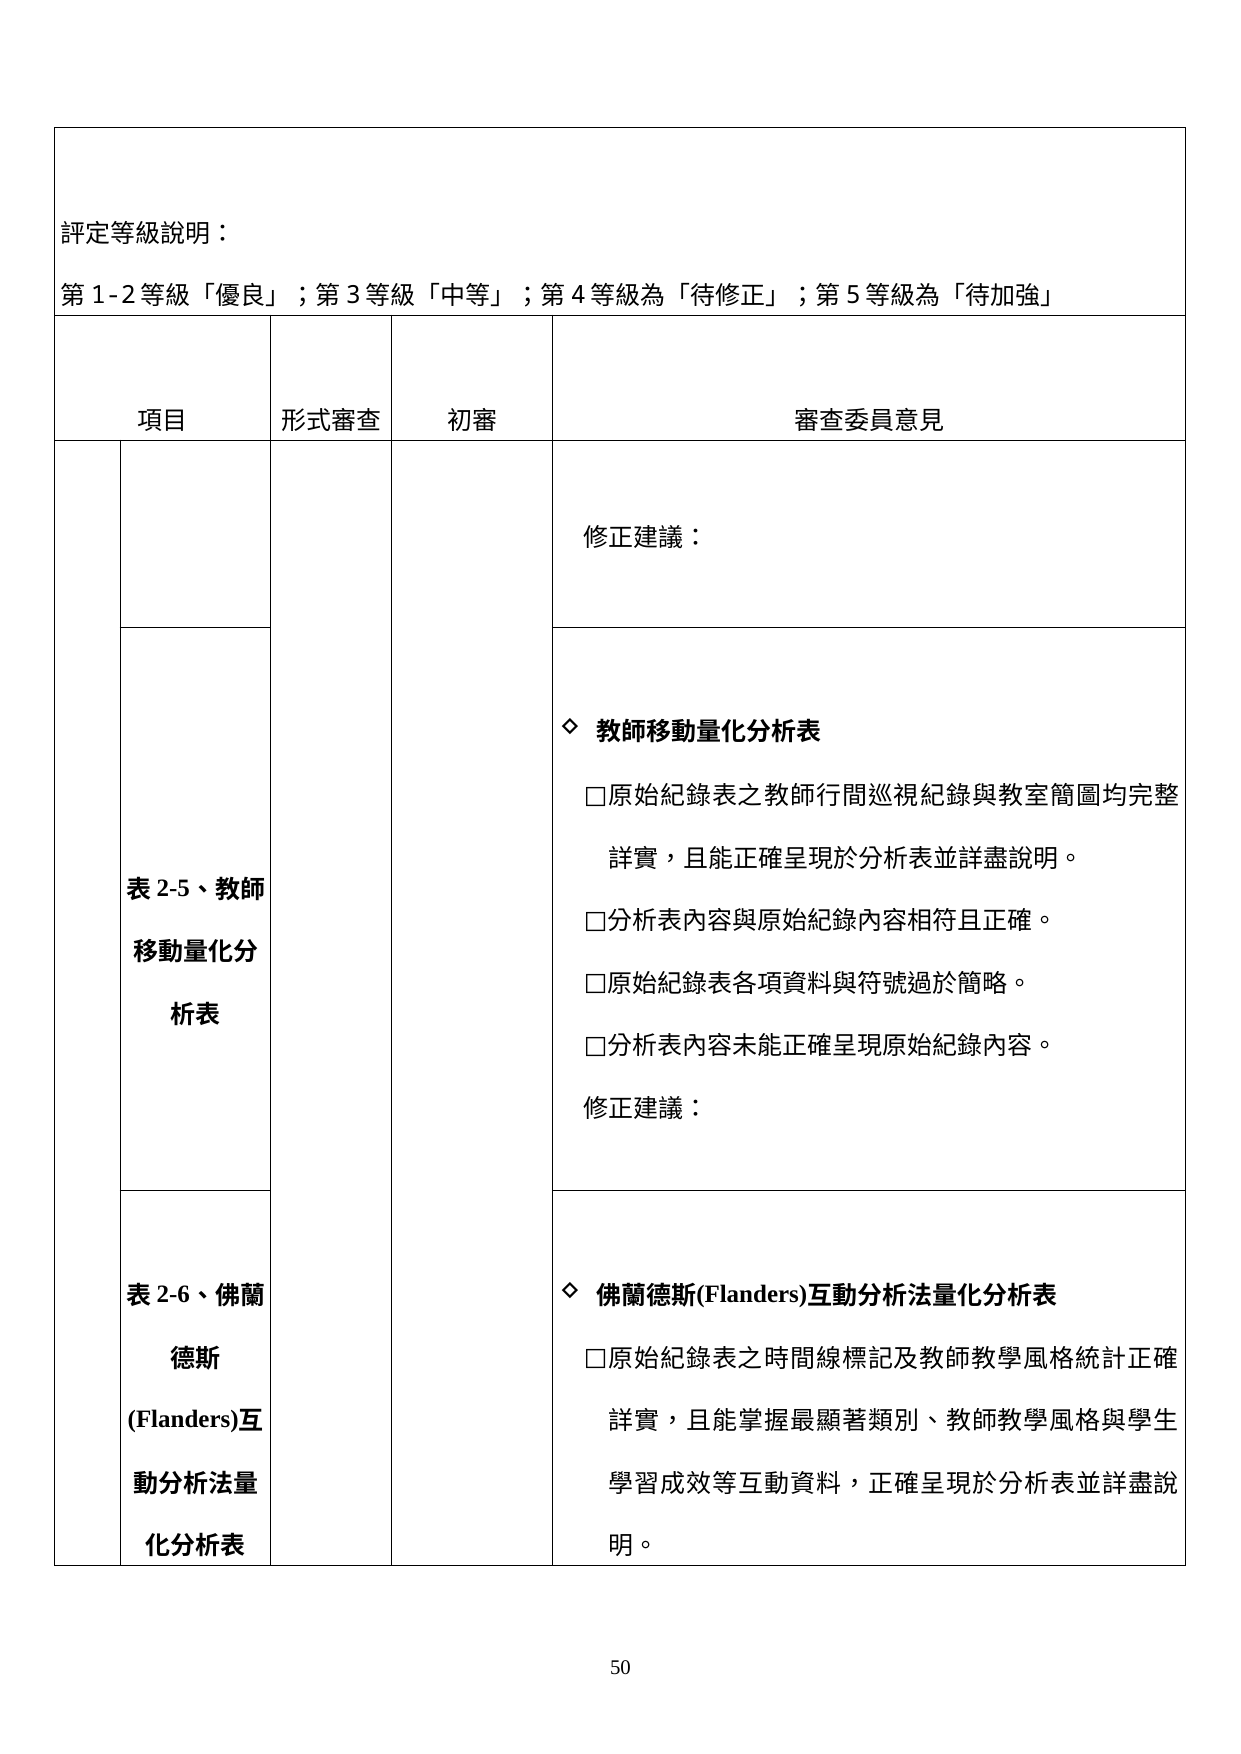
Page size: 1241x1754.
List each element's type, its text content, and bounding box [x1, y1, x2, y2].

table_cell 表2-5、教師移動量化分析表 [121, 628, 270, 1189]
table_cell 教師移動量化分析表 □原始紀錄表之教師行間巡視紀錄與教室簡圖均完整詳實，且能正確呈現於分析表並詳盡說明。 □分析表內容與原始紀錄內容相符且正確。 □原始紀錄表各項資料與符號過於簡略。 □分析表內容未能正確呈現原始紀錄內容。 修正建議： [553, 628, 1185, 1189]
table_cell 形式審查 [271, 316, 391, 439]
table_cell [121, 441, 270, 627]
table_cell 初審 [392, 316, 552, 439]
table_cell [55, 441, 120, 1564]
table_cell 修正建議： [553, 441, 1185, 627]
table_cell 項目 [55, 316, 270, 439]
table_header 評定等級說明： 第1-2等級「優良」；第3等級「中等」；第4等級為「待修正」；第5等級為「待加強」 [55, 128, 1185, 314]
table_cell 審查委員意見 [553, 316, 1185, 439]
table_cell [271, 441, 391, 1564]
table_cell 表2-6、佛蘭德斯(Flanders)互動分析法量化分析表 [121, 1191, 270, 1564]
table_cell 佛蘭德斯(Flanders)互動分析法量化分析表 □原始紀錄表之時間線標記及教師教學風格統計正確詳實，且能掌握最顯著類別、教師教學風格與學生學習成效等互動資料，正確呈現於分析表並詳盡說明。 [553, 1191, 1185, 1564]
table_cell [392, 441, 552, 1564]
